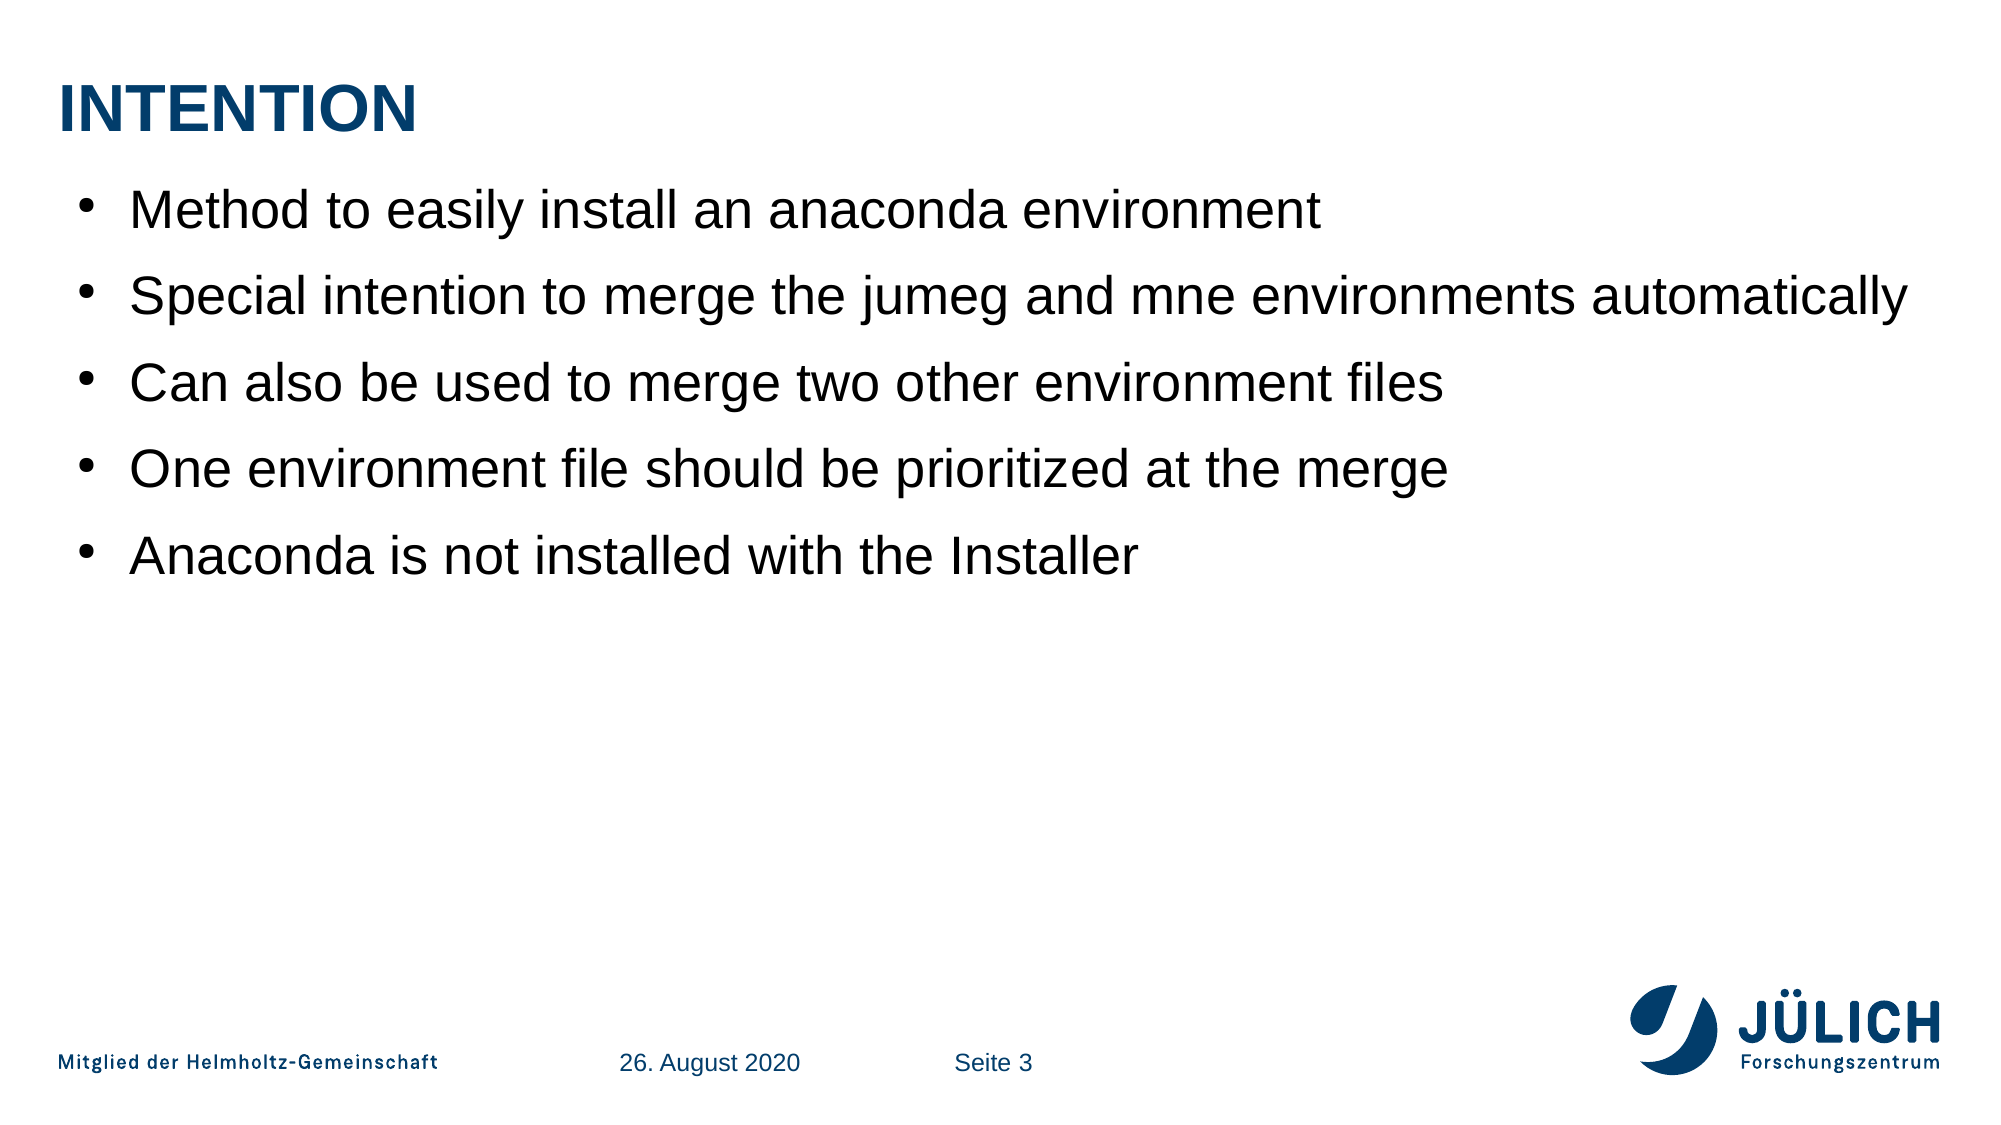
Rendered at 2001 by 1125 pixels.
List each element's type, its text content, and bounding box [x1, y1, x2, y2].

slide_number Seite 8 [954, 1046, 1073, 1084]
slide_number 26. August 2020 [619, 1046, 882, 1084]
title Intention [59, 53, 1938, 164]
list Method to easily install an anaconda environment Special intention to merge the jumeg and mne environments automatically Can also be used to merge two other environment files One environment file should be prioritized at the merge Anaconda is not installed with the Installer [59, 164, 1938, 948]
